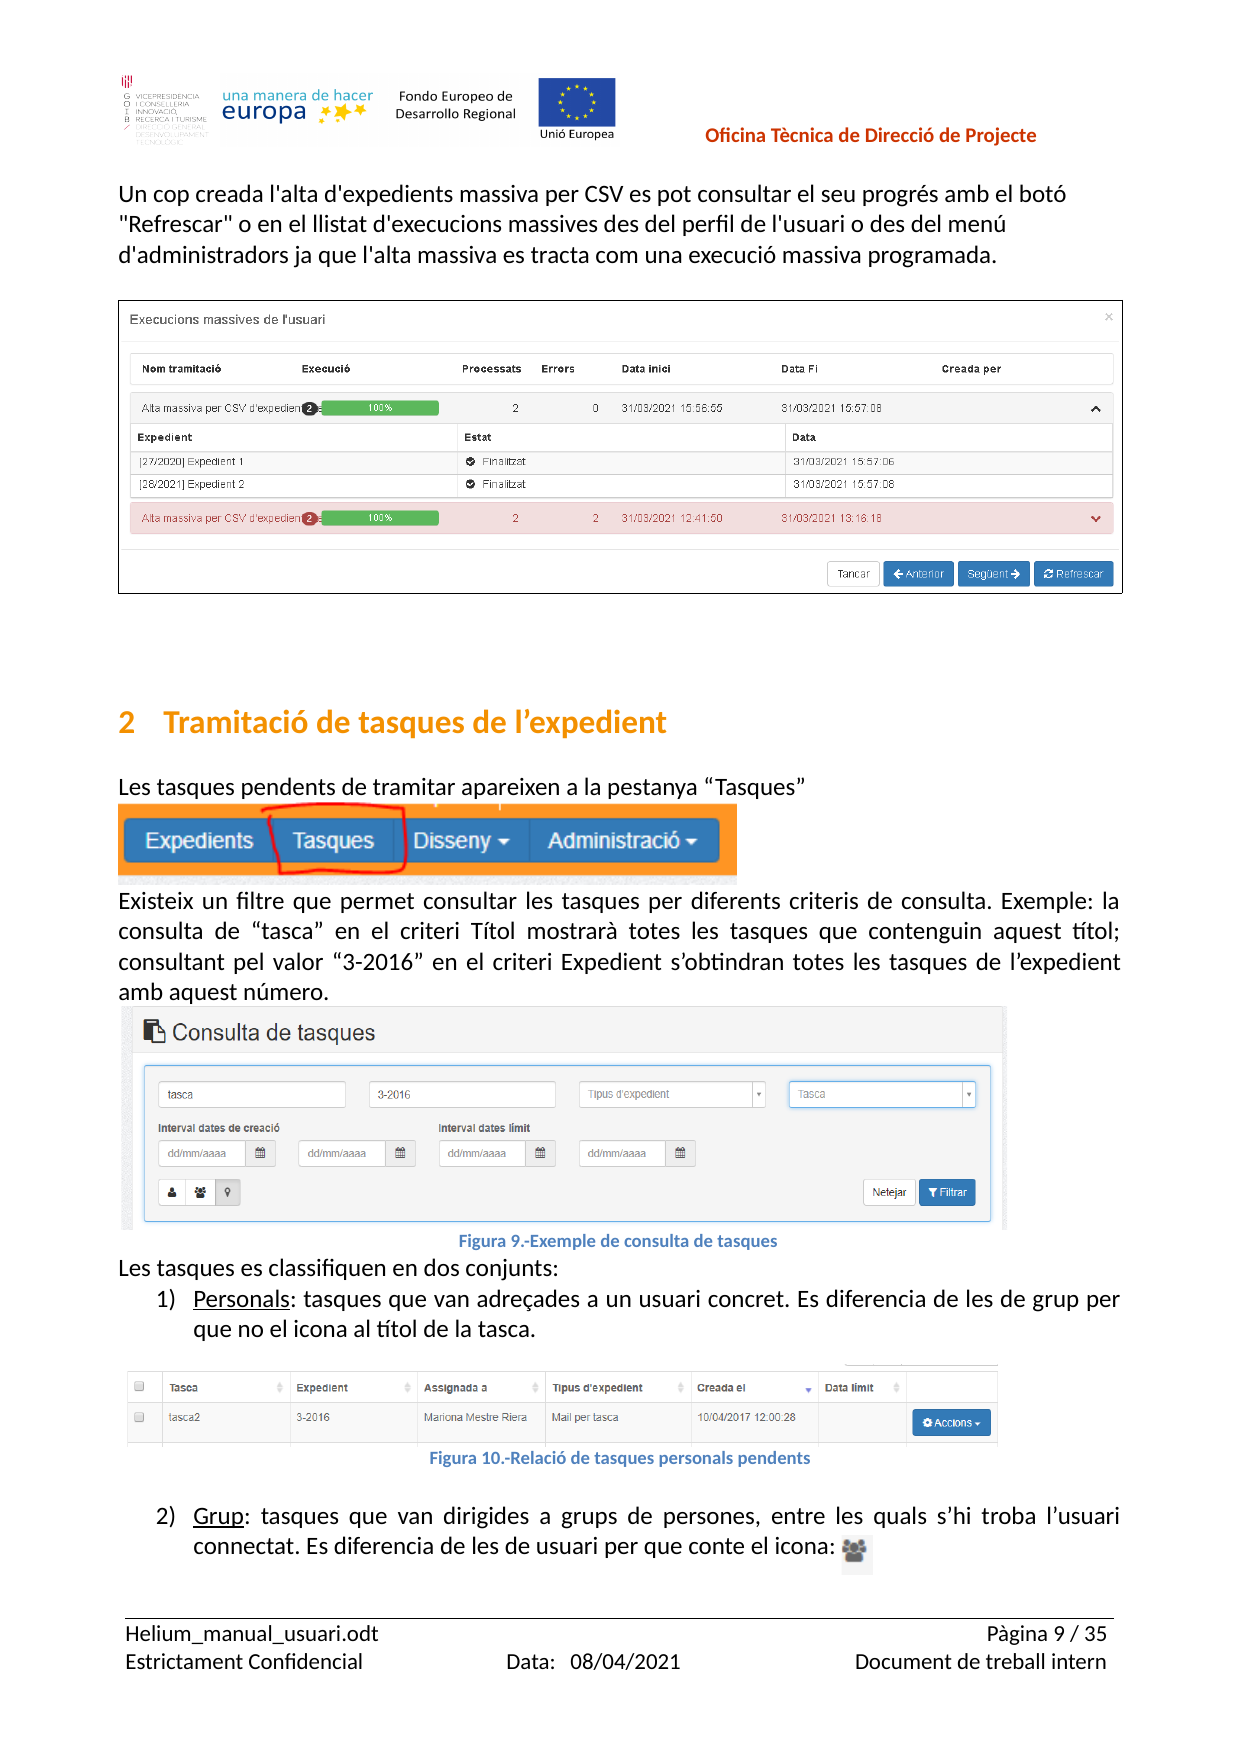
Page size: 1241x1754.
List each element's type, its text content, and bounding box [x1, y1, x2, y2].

picture [219, 73, 621, 147]
picture [121, 1006, 1008, 1230]
text Un cop creada l'alta d'expedients massiva per CSV es pot consultar el seu progrés amb el botó "Refrescar" o en el llistat d'execucions massives des del perfil de l'usuari o des del menú d'administradors ja que l'alta massiva es tracta com una execució massiva programada. [118, 178, 1122, 269]
text Les tasques es classifiquen en dos conjunts: [118, 1252, 1122, 1283]
text Existeix un filtre que permet consultar les tasques per diferents criteris de consulta. Exemple: la consulta de “tasca” en el criteri Títol mostrarà totes les tasques que contenguin aquest títol; consultant pel valor “3-2016” en el criteri Expedient s’obtindran totes les tasques de l’expedient amb aquest número. [118, 885, 1122, 1007]
picture [121, 302, 1119, 590]
picture [841, 1535, 873, 1575]
text Figura 10.-Relació de tasques personals pendents [118, 1446, 1122, 1469]
subtitle Tramitació de tasques de l’expedient [118, 701, 1122, 742]
text Figura 9.-Exemple de consulta de tasques [118, 1229, 1122, 1252]
picture [118, 73, 213, 147]
picture [118, 802, 737, 885]
text Les tasques pendents de tramitar apareixen a la pestanya “Tasques” [118, 771, 1122, 802]
list Personals: tasques que van adreçades a un usuari concret. Es diferencia de les de grup per que no el icona al títol de la tasca. [156, 1283, 1122, 1344]
picture [118, 1364, 1004, 1447]
list Grup: tasques que van dirigides a grups de persones, entre les quals s’hi troba l’usuari connectat. Es diferencia de les de usuari per que conte el icona: [156, 1500, 1122, 1574]
